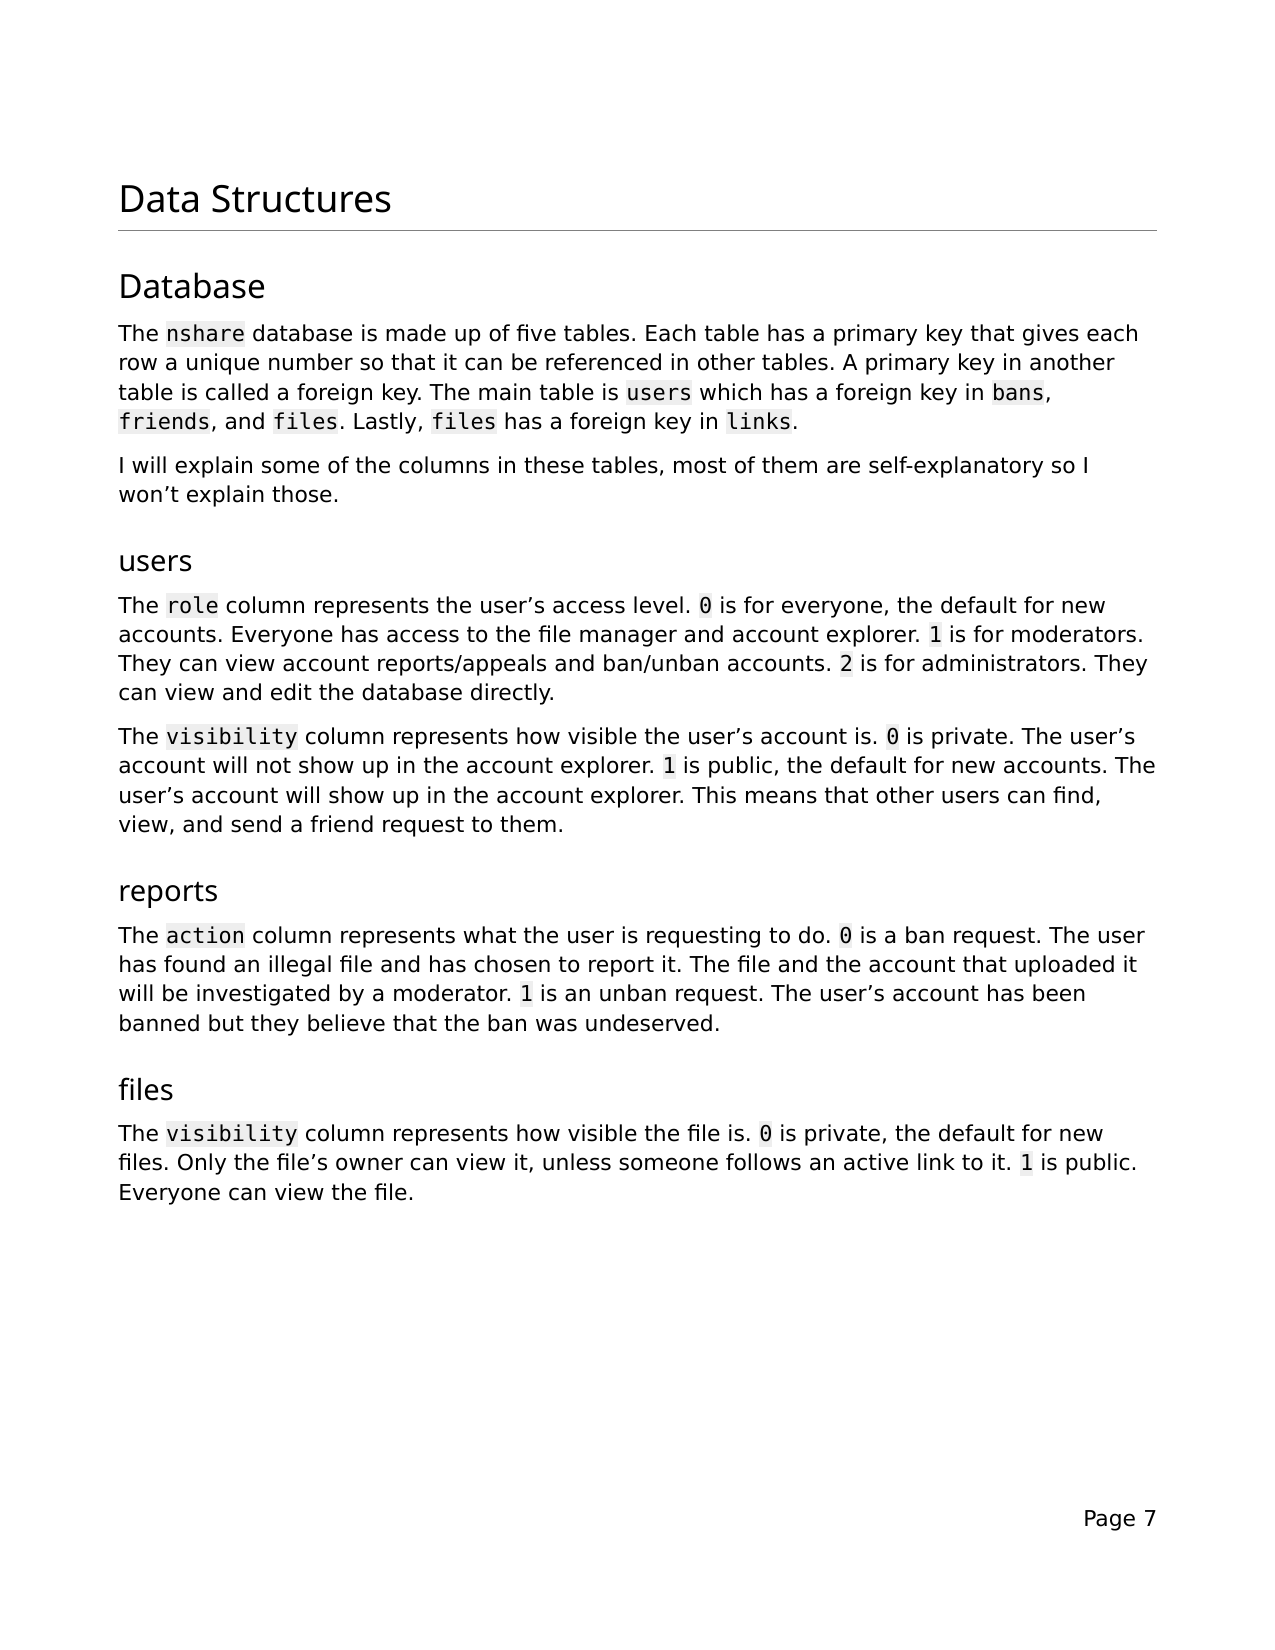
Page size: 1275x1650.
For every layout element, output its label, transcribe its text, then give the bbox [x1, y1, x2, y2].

text The nshare database is made up of five tables. Each table has a primary key that gives each row a unique number so that it can be referenced in other tables. A primary key in another table is called a foreign key. The main table is users which has a foreign key in bans, friends, and files. Lastly, files has a foreign key in links. [118, 321, 1157, 434]
subtitle users [118, 541, 1157, 580]
subtitle reports [118, 871, 1157, 910]
subtitle Database [118, 263, 1157, 309]
text The action column represents what the user is requesting to do. 0 is a ban request. The user has found an illegal file and has chosen to report it. The file and the account that uploaded it will be investigated by a moderator. 1 is an unban request. The user’s account has been banned but they believe that the ban was undeserved. [118, 923, 1157, 1036]
text The role column represents the user’s access level. 0 is for everyone, the default for new accounts. Everyone has access to the file manager and account explorer. 1 is for moderators. They can view account reports/appeals and ban/unban accounts. 2 is for administrators. They can view and edit the database directly. [118, 593, 1157, 706]
text I will explain some of the columns in these tables, most of them are self-explanatory so I won’t explain those. [118, 453, 1157, 508]
subtitle Data Structures [118, 173, 1157, 230]
text The visibility column represents how visible the file is. 0 is private, the default for new files. Only the file’s owner can view it, unless someone follows an active link to it. 1 is public. Everyone can view the file. [118, 1121, 1157, 1205]
text The visibility column represents how visible the user’s account is. 0 is private. The user’s account will not show up in the account explorer. 1 is public, the default for new accounts. The user’s account will show up in the account explorer. This means that other users can find, view, and send a friend request to them. [118, 724, 1157, 838]
subtitle files [118, 1069, 1157, 1109]
